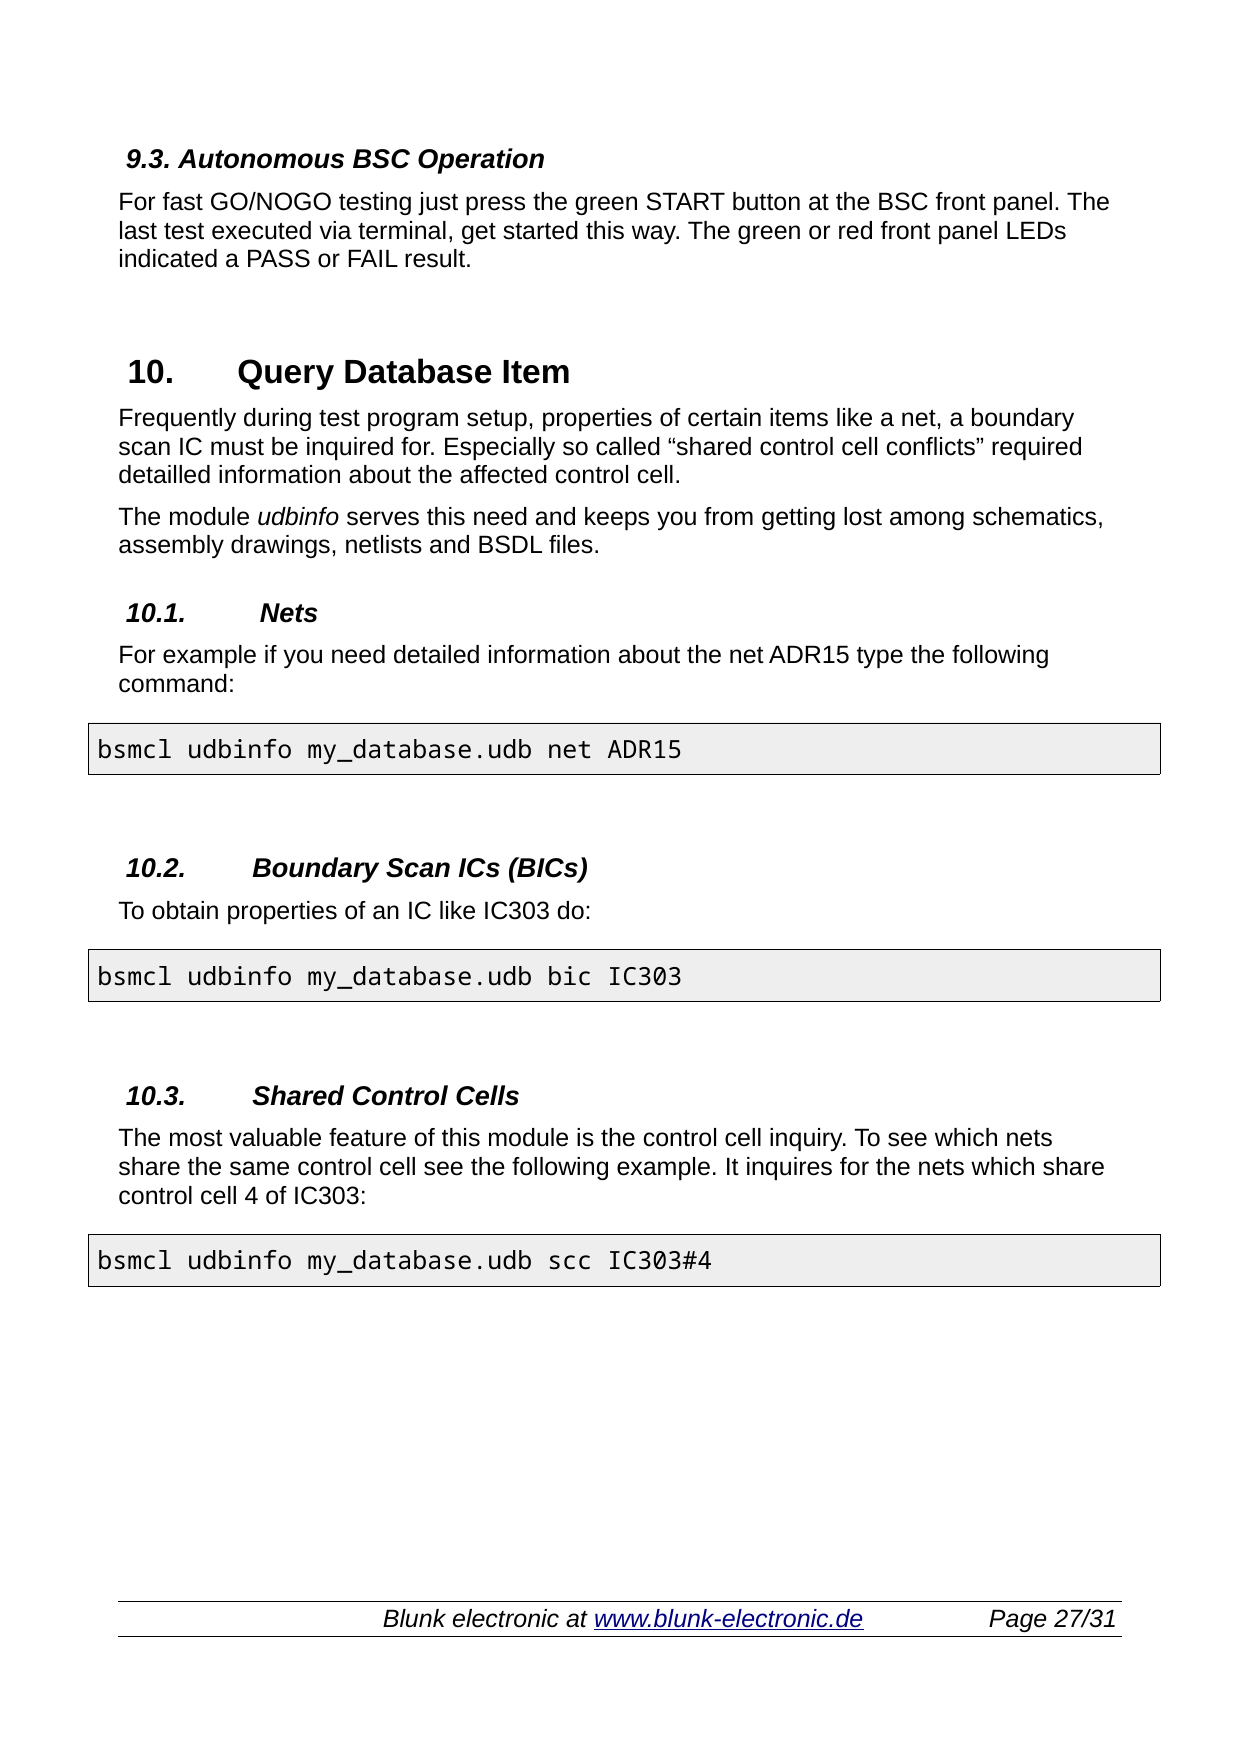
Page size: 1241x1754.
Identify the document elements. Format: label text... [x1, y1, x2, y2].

subtitle Nets [118, 597, 1122, 628]
text To obtain properties of an IC like IC303 do: [118, 896, 1122, 925]
text bsmcl udbinfo my_database.udb bic IC303 [97, 958, 1151, 992]
subtitle Query Database Item [118, 352, 1122, 391]
text For example if you need detailed information about the net ADR15 type the following command: [118, 641, 1122, 698]
text Frequently during test program setup, properties of certain items like a net, a boundary scan IC must be inquired for. Especially so called “shared control cell conflicts” required detailled information about the affected control cell. [118, 403, 1122, 489]
text The most valuable feature of this module is the control cell inquiry. To see which nets share the same control cell see the following example. It inquires for the nets which share control cell 4 of IC303: [118, 1123, 1122, 1209]
subtitle Shared Control Cells [118, 1079, 1122, 1111]
subtitle Boundary Scan ICs (BICs) [118, 852, 1122, 884]
text For fast GO/NOGO testing just press the green START button at the BSC front panel. The last test executed via terminal, get started this way. The green or red front panel LEDs indicated a PASS or FAIL result. [118, 187, 1122, 273]
text bsmcl udbinfo my_database.udb scc IC303#4 [97, 1243, 1151, 1277]
text bsmcl udbinfo my_database.udb net ADR15 [97, 731, 1151, 765]
subtitle Autonomous BSC Operation [118, 143, 1122, 174]
text The module udbinfo serves this need and keeps you from getting lost among schematics, assembly drawings, netlists and BSDL files. [118, 502, 1122, 559]
